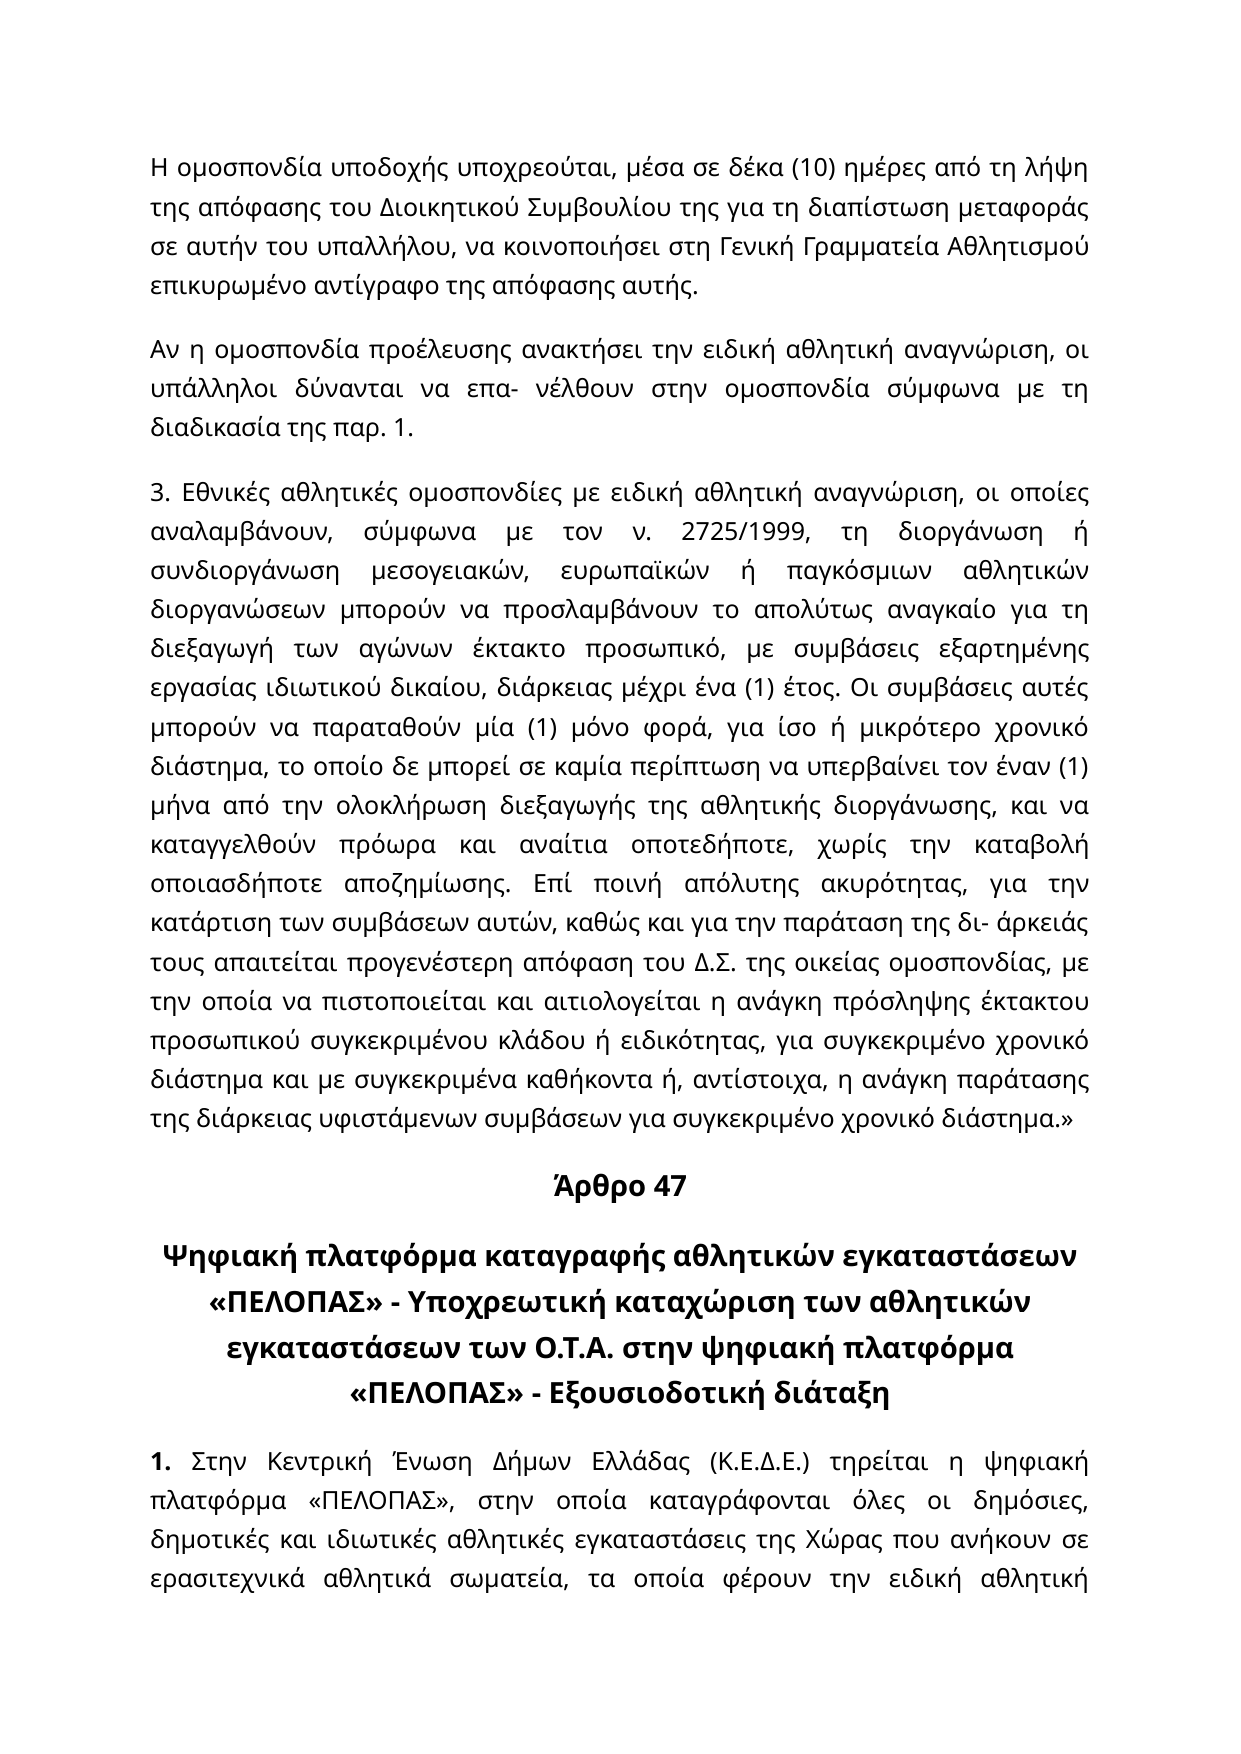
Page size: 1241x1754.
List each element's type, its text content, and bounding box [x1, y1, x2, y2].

text 1. Στην Κεντρική Ένωση Δήμων Ελλάδας (Κ.Ε.Δ.Ε.) τηρείται η ψηφιακή πλατφόρμα «ΠΕΛΟΠΑΣ», στην οποία καταγράφονται όλες οι δημόσιες, δημοτικές και ιδιωτικές αθλητικές εγκαταστάσεις της Χώρας που ανήκουν σε ερασιτεχνικά αθλητικά σωματεία, τα οποία φέρουν την ειδική αθλητική [150, 1443, 1090, 1595]
text Η ομοσπονδία υποδοχής υποχρεούται, μέσα σε δέκα (10) ημέρες από τη λήψη της απόφασης του Διοικητικού Συμβουλίου της για τη διαπίστωση μεταφοράς σε αυτήν του υπαλλήλου, να κοινοποιήσει στη Γενική Γραμματεία Αθλητισμού επικυρωμένο αντίγραφο της απόφασης αυτής. [150, 150, 1090, 302]
text Αν η ομοσπονδία προέλευσης ανακτήσει την ειδική αθλητική αναγνώριση, οι υπάλληλοι δύνανται να επα- νέλθουν στην ομοσπονδία σύμφωνα με τη διαδικασία της παρ. 1. [150, 332, 1090, 444]
subtitle Άρθρο 47 [150, 1165, 1090, 1205]
text 3. Εθνικές αθλητικές ομοσπονδίες με ειδική αθλητική αναγνώριση, οι οποίες αναλαμβάνουν, σύμφωνα με τον ν. 2725/1999, τη διοργάνωση ή συνδιοργάνωση μεσογειακών, ευρωπαϊκών ή παγκόσμιων αθλητικών διοργανώσεων μπορούν να προσλαμβάνουν το απολύτως αναγκαίο για τη διεξαγωγή των αγώνων έκτακτο προσωπικό, με συμβάσεις εξαρτημένης εργασίας ιδιωτικού δικαίου, διάρκειας μέχρι ένα (1) έτος. Οι συμβάσεις αυτές μπορούν να παραταθούν μία (1) μόνο φορά, για ίσο ή μικρότερο χρονικό διάστημα, το οποίο δε μπορεί σε καμία περίπτωση να υπερβαίνει τον έναν (1) μήνα από την ολοκλήρωση διεξαγωγής της αθλητικής διοργάνωσης, και να καταγγελθούν πρόωρα και αναίτια οποτεδήποτε, χωρίς την καταβολή οποιασδήποτε αποζημίωσης. Επί ποινή απόλυτης ακυρότητας, για την κατάρτιση των συμβάσεων αυτών, καθώς και για την παράταση της δι- άρκειάς τους απαιτείται προγενέστερη απόφαση του Δ.Σ. της οικείας ομοσπονδίας, με την οποία να πιστοποιείται και αιτιολογείται η ανάγκη πρόσληψης έκτακτου προσωπικού συγκεκριμένου κλάδου ή ειδικότητας, για συγκεκριμένο χρονικό διάστημα και με συγκεκριμένα καθήκοντα ή, αντίστοιχα, η ανάγκη παράτασης της διάρκειας υφιστάμενων συμβάσεων για συγκεκριμένο χρονικό διάστημα.» [150, 474, 1090, 1135]
subtitle Ψηφιακή πλατφόρμα καταγραφής αθλητικών εγκαταστάσεων «ΠΕΛΟΠΑΣ» - Υποχρεωτική καταχώριση των αθλητικών εγκαταστάσεων των Ο.Τ.Α. στην ψηφιακή πλατφόρμα «ΠΕΛΟΠΑΣ» - Εξουσιοδοτική διάταξη [150, 1236, 1090, 1412]
